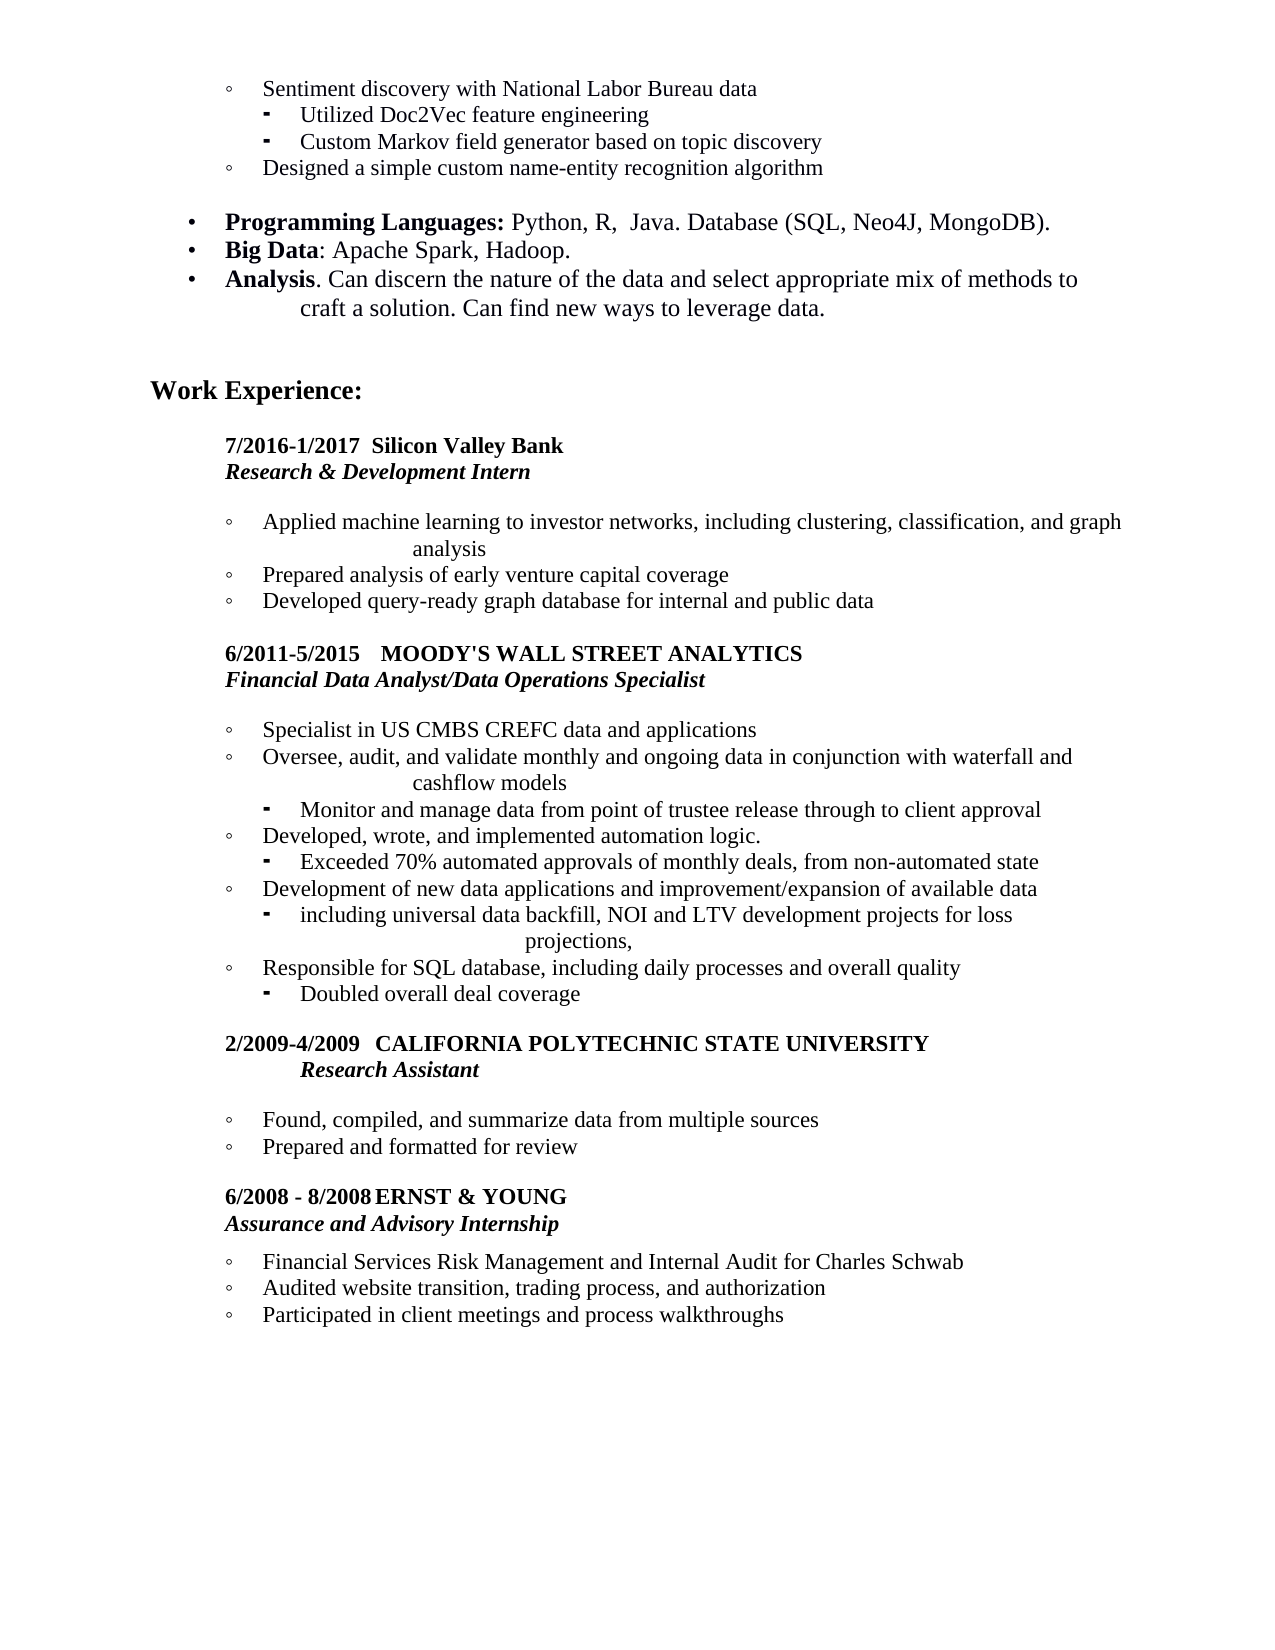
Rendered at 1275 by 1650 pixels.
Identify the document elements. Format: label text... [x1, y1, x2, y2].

list Developed query-ready graph database for internal and public data [225, 587, 1125, 614]
list Doubled overall deal coverage [262, 980, 1125, 1006]
list Participated in client meetings and process walkthroughs [225, 1301, 1125, 1327]
list Applied machine learning to investor networks, including clustering, classification, and graph analysis [225, 508, 1125, 561]
list Responsible for SQL database, including daily processes and overall quality [225, 954, 1125, 980]
list Financial Services Risk Management and Internal Audit for Charles Schwab [225, 1248, 1125, 1274]
list Prepared analysis of early venture capital coverage [225, 561, 1125, 587]
list Monitor and manage data from point of trustee release through to client approval [262, 796, 1125, 822]
list Programming Languages: Python, R, Java. Database (SQL, Neo4J, MongoDB). [187, 207, 1125, 236]
list Prepared and formatted for review [225, 1133, 1125, 1159]
list Development of new data applications and improvement/expansion of available data [225, 875, 1125, 901]
text Work Experience: [150, 374, 1125, 405]
list Developed, wrote, and implemented automation logic. [225, 822, 1125, 848]
text 7/2016-1/2017 Silicon Valley Bank [225, 432, 1125, 458]
list Big Data: Apache Spark, Hadoop. [187, 236, 1125, 264]
text Research Assistant [150, 1056, 1125, 1083]
list Analysis. Can discern the nature of the data and select appropriate mix of methods to craft a solution. Can find new ways to leverage data. [187, 264, 1125, 322]
list Oversee, audit, and validate monthly and ongoing data in conjunction with waterfall and cashflow models [225, 743, 1125, 796]
list Exceeded 70% automated approvals of monthly deals, from non-automated state [262, 848, 1125, 875]
list Sentiment discovery with National Labor Bureau data [225, 75, 1125, 101]
text 2/2009-4/2009 CALIFORNIA POLYTECHNIC STATE UNIVERSITY [225, 1030, 1125, 1056]
text 6/2011-5/2015 MOODY'S WALL STREET ANALYTICS [225, 640, 1125, 666]
list Designed a simple custom name-entity recognition algorithm [225, 154, 1125, 180]
text Assurance and Advisory Internship [225, 1209, 1125, 1236]
list Found, compiled, and summarize data from multiple sources [225, 1106, 1125, 1133]
list including universal data backfill, NOI and LTV development projects for loss projections, [262, 901, 1125, 954]
list Custom Markov field generator based on topic discovery [262, 128, 1125, 154]
text Financial Data Analyst/Data Operations Specialist [225, 666, 1125, 692]
text Research & Development Intern [225, 458, 1125, 484]
list Audited website transition, trading process, and authorization [225, 1274, 1125, 1301]
list Specialist in US CMBS CREFC data and applications [225, 717, 1125, 743]
list Utilized Doc2Vec feature engineering [262, 101, 1125, 128]
text 6/2008 - 8/2008 ERNST & YOUNG [225, 1183, 1125, 1209]
